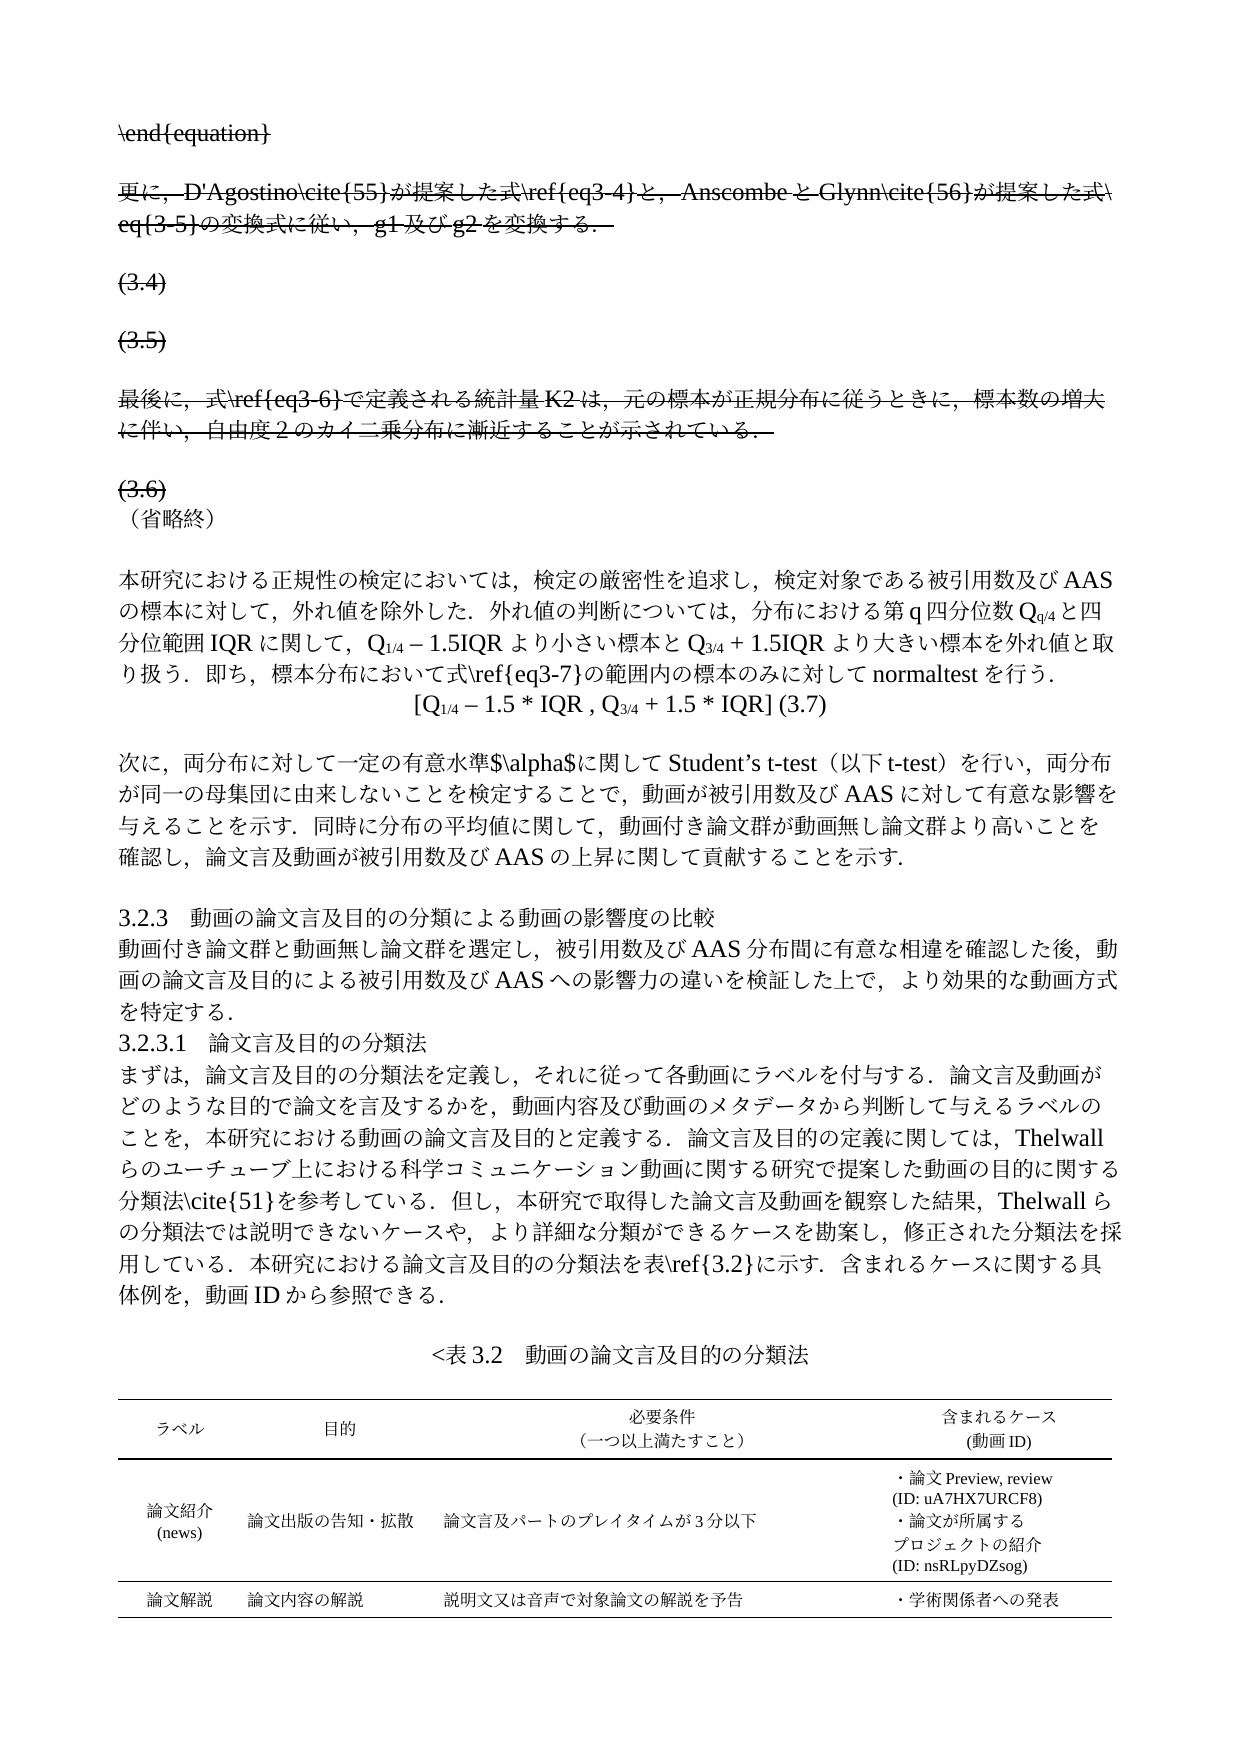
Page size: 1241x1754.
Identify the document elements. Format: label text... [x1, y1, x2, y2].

text （省略終） [118, 503, 1122, 534]
text まずは，論文言及目的の分類法を定義し，それに従って各動画にラベルを付与する．論文言及動画がどのような目的で論文を言及するかを，動画内容及び動画のメタデータから判断して与えるラベルのことを，本研究における動画の論文言及目的と定義する．論文言及目的の定義に関しては，Thelwallらのユーチューブ上における科学コミュニケーション動画に関する研究で提案した動画の目的に関する分類法\cite{51}を参考している．但し，本研究で取得した論文言及動画を観察した結果，Thelwallらの分類法では説明できないケースや，より詳細な分類ができるケースを勘案し，修正された分類法を採用している．本研究における論文言及目的の分類法を表\ref{3.2}に示す．含まれるケースに関する具体例を，動画IDから参照できる． [118, 1058, 1122, 1310]
table_header 含まれるケース (動画ID) [886, 1400, 1112, 1458]
text 更に，D'Agostino\cite{55}が提案した式\ref{eq3-4}と，AnscombeとGlynn\cite{56}が提案した式\eq{3-5}の変換式に従い，g1及びg2を変換する． [118, 176, 1122, 238]
table_cell 論文解説 [118, 1582, 241, 1617]
table_header ラベル [118, 1400, 241, 1458]
table_cell ・学術関係者への発表 [886, 1582, 1112, 1617]
table_header 目的 [241, 1400, 437, 1458]
text (3.4) [118, 267, 1122, 296]
text [Q1/4 – 1.5 * IQR , Q3/4 + 1.5 * IQR] (3.7) [118, 689, 1122, 717]
text 3.2.3.1 論文言及目的の分類法 [118, 1027, 1122, 1058]
text (3.6) [118, 474, 1122, 503]
table_cell 説明文又は音声で対象論文の解説を予告 [438, 1582, 886, 1617]
table_cell ・論文Preview, review (ID: uA7HX7URCF8) ・論文が所属する プロジェクトの紹介 (ID: nsRLpyDZsog) [886, 1460, 1112, 1581]
text \end{equation} [118, 118, 1122, 147]
text (3.5) [118, 325, 1122, 353]
text 次に，両分布に対して一定の有意水準$\alpha$に関してStudent’s t-test（以下t-test）を行い，両分布が同一の母集団に由来しないことを検定することで，動画が被引用数及びAASに対して有意な影響を与えることを示す．同時に分布の平均値に関して，動画付き論文群が動画無し論文群より高いことを確認し，論文言及動画が被引用数及びAASの上昇に関して貢献することを示す． [118, 746, 1122, 872]
table_cell 論文紹介 (news) [118, 1460, 241, 1581]
table_cell 論文内容の解説 [241, 1582, 437, 1617]
text <表3.2 動画の論文言及目的の分類法 [118, 1338, 1122, 1370]
table_cell 論文出版の告知・拡散 [241, 1460, 437, 1581]
table_cell 論文言及パートのプレイタイムが3分以下 [438, 1460, 886, 1581]
text 本研究における正規性の検定においては，検定の厳密性を追求し，検定対象である被引用数及びAASの標本に対して，外れ値を除外した．外れ値の判断については，分布における第q四分位数Qq/4と四分位範囲IQRに関して，Q1/4 – 1.5IQRより小さい標本とQ3/4 + 1.5IQRより大きい標本を外れ値と取り扱う．即ち，標本分布において式\ref{eq3-7}の範囲内の標本のみに対してnormaltestを行う． [118, 563, 1122, 689]
table_header 必要条件 （一つ以上満たすこと） [438, 1400, 886, 1458]
text 動画付き論文群と動画無し論文群を選定し，被引用数及びAAS分布間に有意な相違を確認した後，動画の論文言及目的による被引用数及びAASへの影響力の違いを検証した上で，より効果的な動画方式を特定する． [118, 932, 1122, 1027]
text 3.2.3 動画の論文言及目的の分類による動画の影響度の比較 [118, 901, 1122, 932]
text 最後に，式\ref{eq3-6}で定義される統計量K2は，元の標本が正規分布に従うときに，標本数の増大に伴い，自由度２のカイ二乗分布に漸近することが示されている． [118, 382, 1122, 445]
